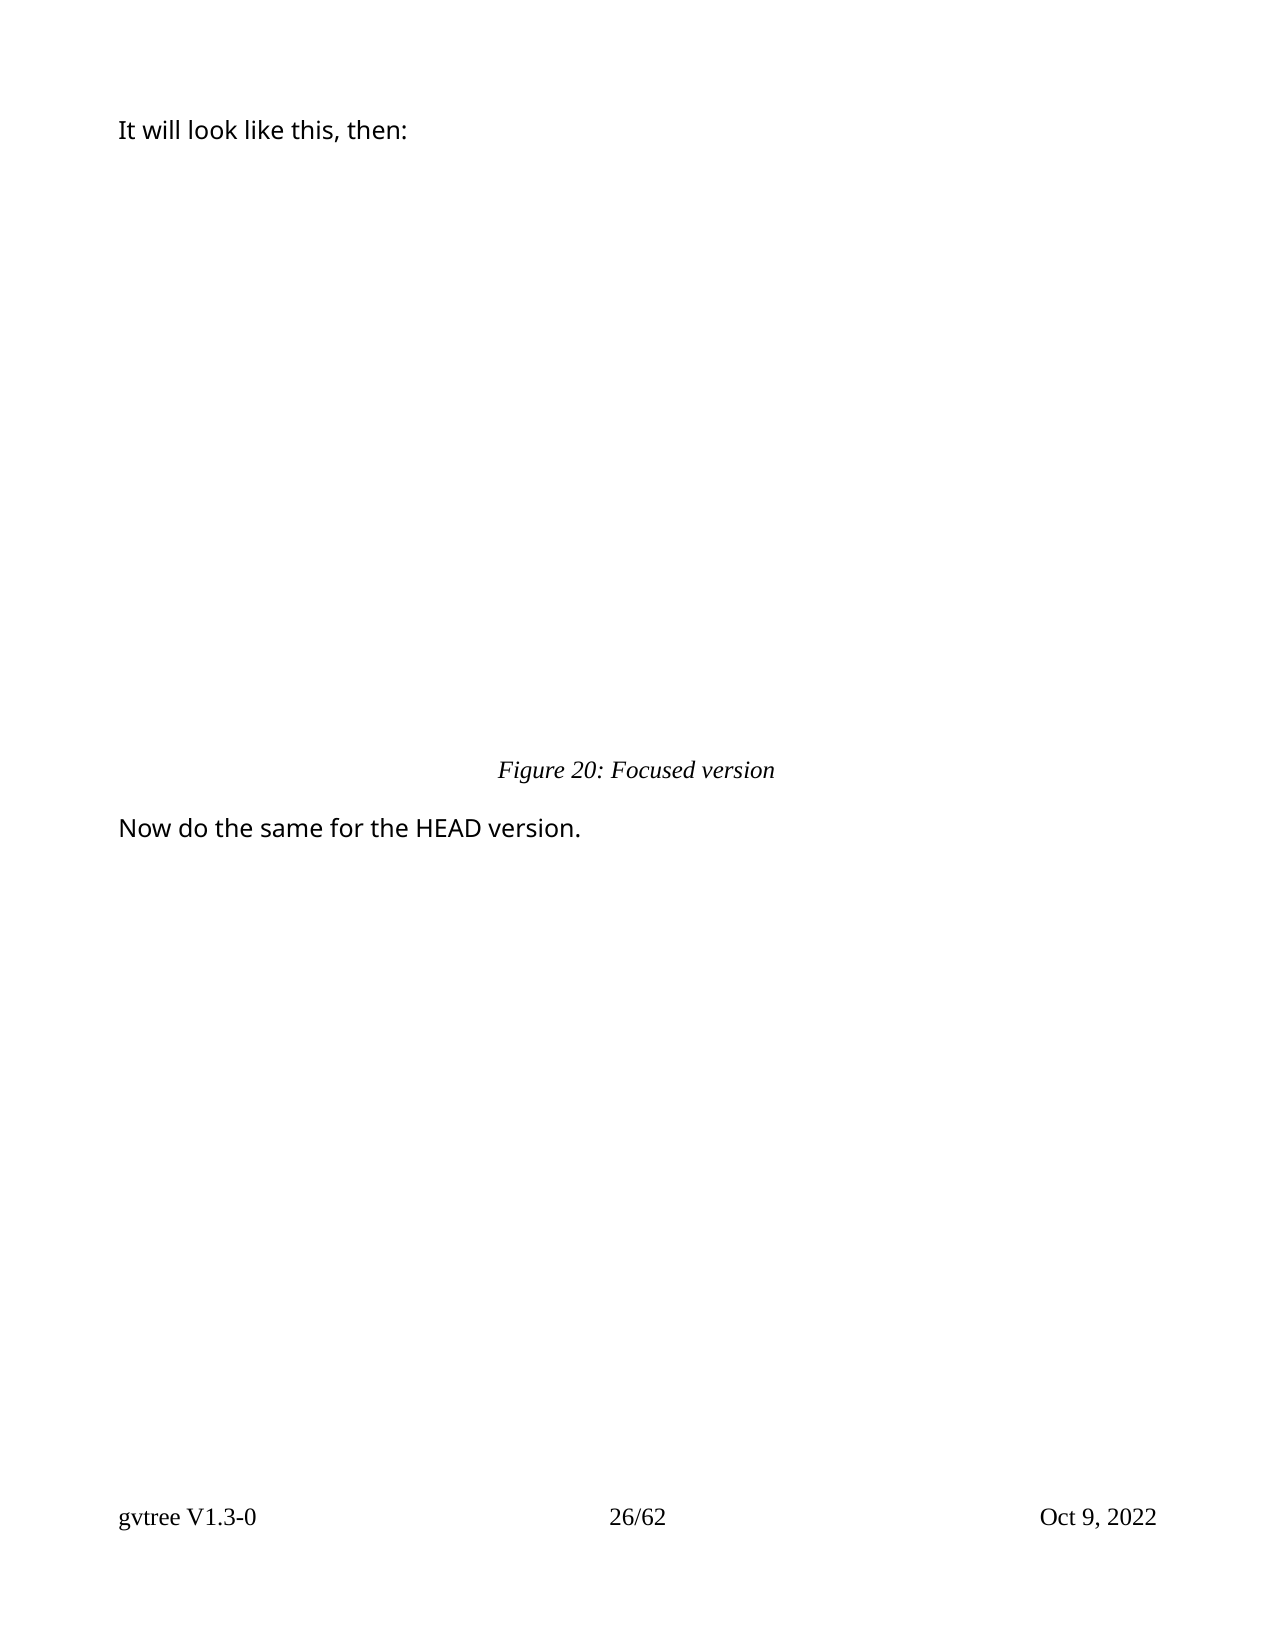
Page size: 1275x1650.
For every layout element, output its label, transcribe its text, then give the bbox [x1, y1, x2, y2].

text It will look like this, then: [118, 118, 1157, 144]
text Figure 20: Focused version [240, 172, 1035, 783]
text Now do the same for the HEAD version. [118, 816, 1157, 842]
